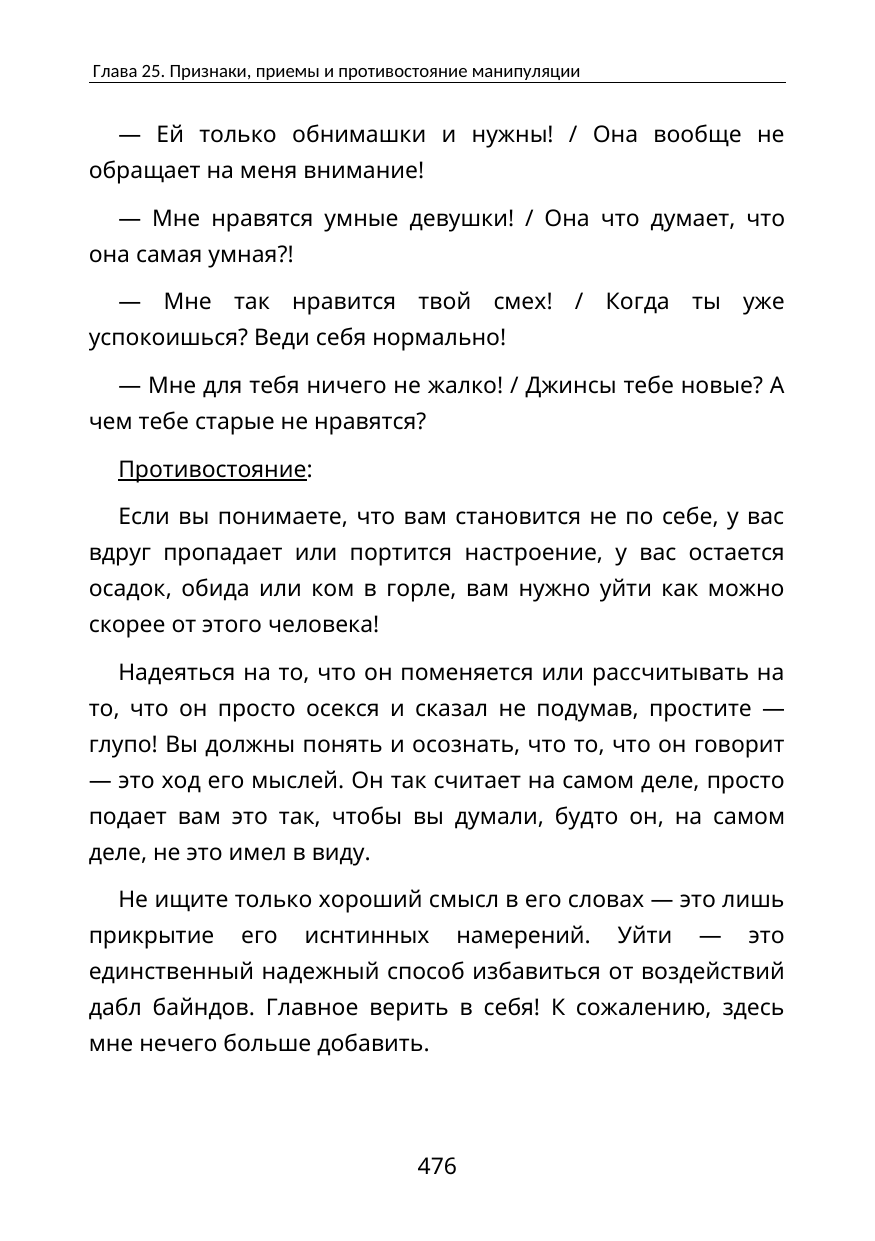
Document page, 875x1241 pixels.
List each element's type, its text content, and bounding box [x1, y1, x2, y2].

text — Мне для тебя ничего не жалко! / Джинсы тебе новые? А чем тебе старые не нравятся? [88, 369, 786, 436]
text Если вы понимаете, что вам становится не по себе, у вас вдруг пропадает или портится настроение, у вас остается осадок, обида или ком в горле, вам нужно уйти как можно скорее от этого человека! [88, 500, 786, 639]
text Не ищите только хороший смысл в его словах — это лишь прикрытие его иснтинных намерений. Уйти — это единственный надежный способ избавиться от воздействий дабл байндов. Главное верить в себя! К сожалению, здесь мне нечего больше добавить. [88, 883, 786, 1058]
text — Ей только обнимашки и нужны! / Она вообще не обращает на меня внимание! [88, 118, 786, 185]
text Противостояние: [88, 453, 786, 484]
text — Мне так нравится твой смех! / Когда ты уже успокоишься? Веди себя нормально! [88, 285, 786, 352]
text Надеяться на то, что он поменяется или рассчитывать на то, что он просто осекся и сказал не подумав, простите — глупо! Вы должны понять и осознать, что то, что он говорит — это ход его мыслей. Он так считает на самом деле, просто подает вам это так, чтобы вы думали, будто он, на самом деле, не это имел в виду. [88, 656, 786, 867]
text — Мне нравятся умные девушки! / Она что думает, что она самая умная?! [88, 202, 786, 269]
